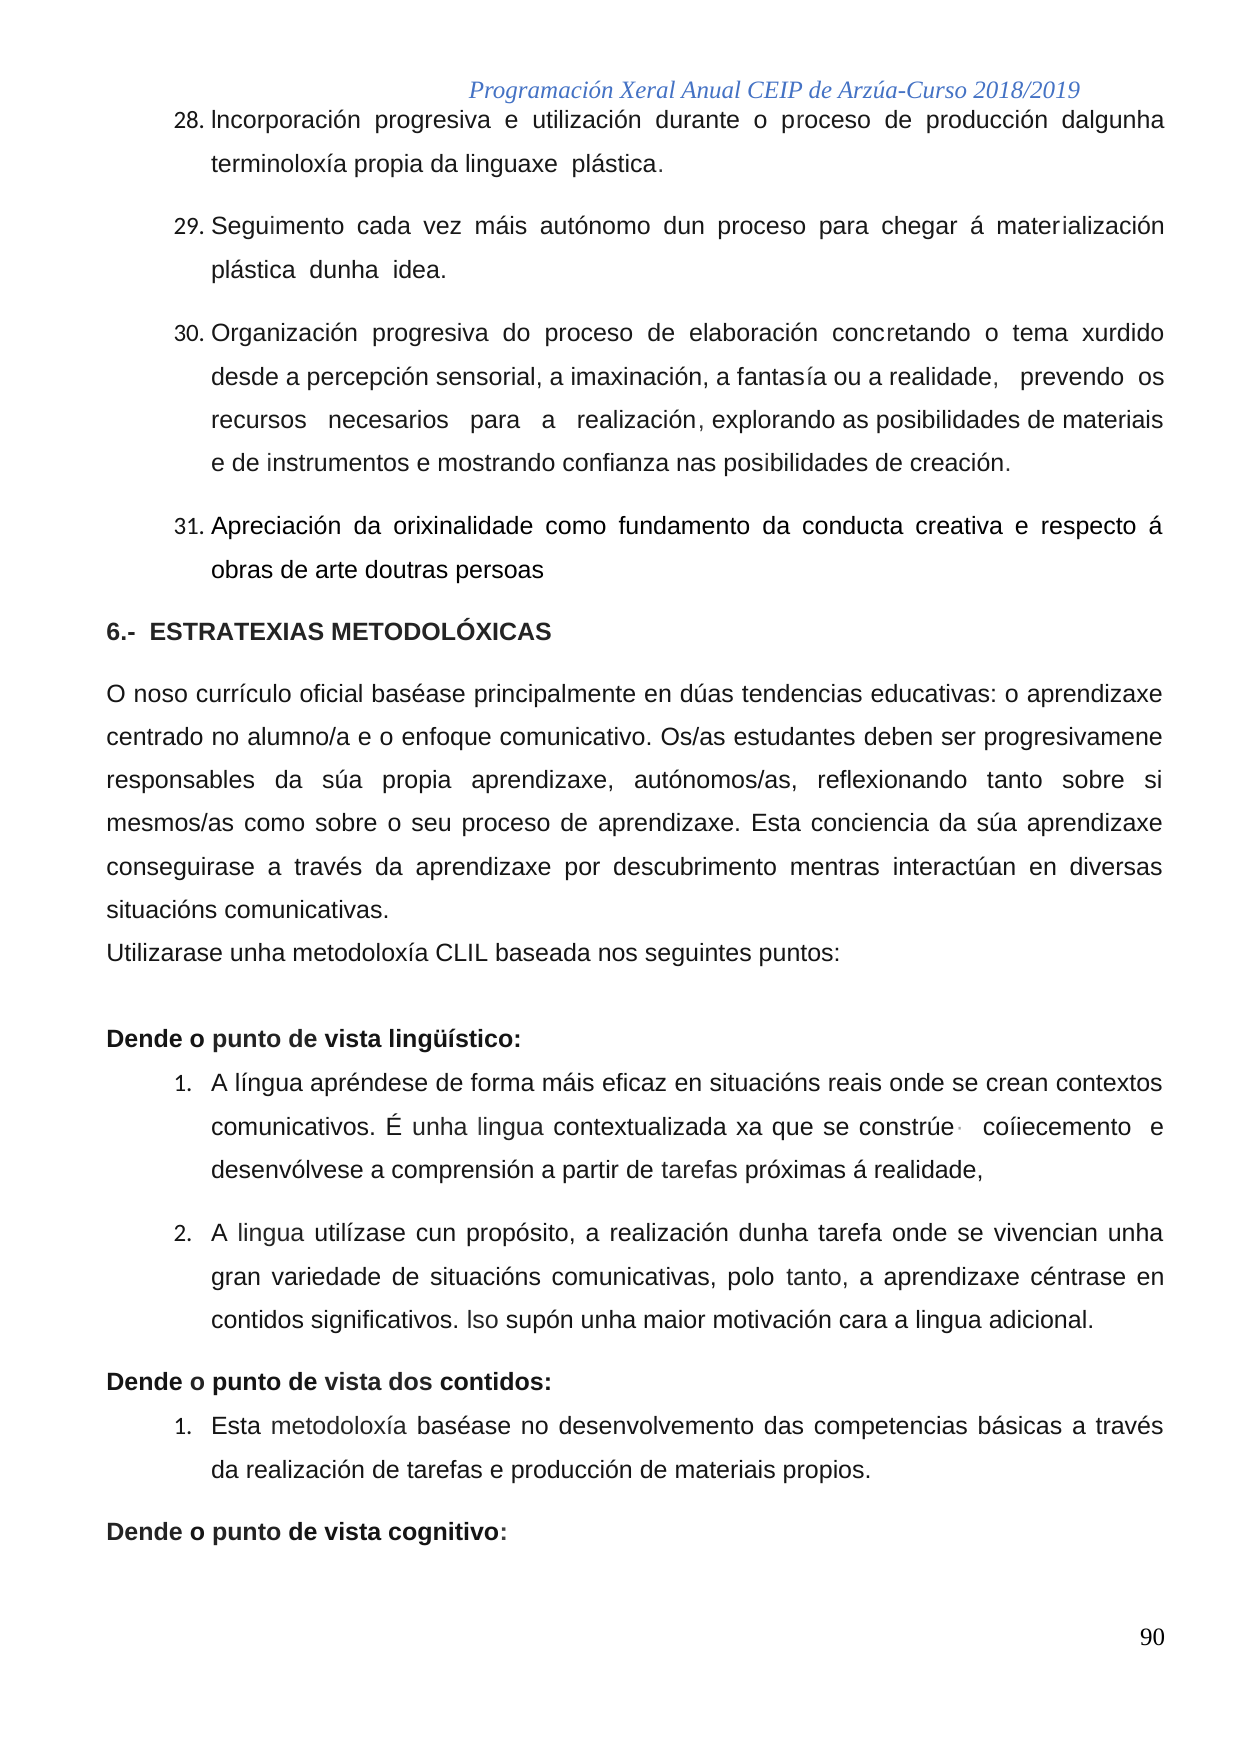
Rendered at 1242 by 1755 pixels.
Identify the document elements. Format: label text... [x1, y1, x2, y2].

list Seguimento cada vez máis autónomo dun proceso para chegar á materialización plástica dunha idea. [173, 211, 1164, 284]
list A lingua utilízase cun propósito, a realización dunha tarefa onde se vivencian unha gran variedade de situacións comunicativas, polo tanto, a aprendizaxe céntrase en contidos significativos. lso supón unha maior motivación cara a lingua adicional. [173, 1217, 1164, 1334]
text Utilizarase unha metodoloxía CLIL baseada nos seguintes puntos: [106, 938, 1164, 966]
list A língua apréndese de forma máis eficaz en situacións reais onde se crean contextos comunicativos. É unha lingua contextualizada xa que se constrúe· coíiecemento e desenvólvese a comprensión a partir de tarefas próximas á realidade, [173, 1067, 1164, 1184]
text 6.- ESTRATEXIAS METODOLÓXICAS [106, 617, 1164, 646]
text Dende o punto de vista cognitivo: [106, 1517, 1164, 1546]
text O noso currículo oficial baséase principalmente en dúas tendencias educativas: o aprendizaxe centrado no alumno/a e o enfoque comunicativo. Os/as estudantes deben ser progresivamene responsables da súa propia aprendizaxe, autónomos/as, reflexionando tanto sobre si mesmos/as como sobre o seu proceso de aprendizaxe. Esta conciencia da súa aprendizaxe conseguirase a través da aprendizaxe por descubrimento mentras interactúan en diversas situacións comunicativas. [106, 679, 1164, 923]
list Apreciación da orixinalidade como fundamento da conducta creativa e respecto á obras de arte doutras persoas [173, 510, 1164, 584]
list lncorporación progresiva e utilización durante o proceso de producción dalgunha terminoloxía propia da linguaxe plástica. [173, 104, 1164, 177]
list Organización progresiva do proceso de elaboración concretando o tema xurdido desde a percepción sensorial, a imaxinación, a fantasía ou a realidade, prevendo os recursos necesarios para a realización, explorando as posibilidades de materiais e de instrumentos e mostrando confianza nas posibilidades de creación. [173, 317, 1164, 477]
list Esta metodoloxía baséase no desenvolvemento das competencias básicas a través da realización de tarefas e producción de materiais propios. [173, 1410, 1164, 1484]
text Dende o punto de vista dos contidos: [106, 1367, 1164, 1396]
text Dende o punto de vista lingüístico: [106, 1024, 1164, 1053]
